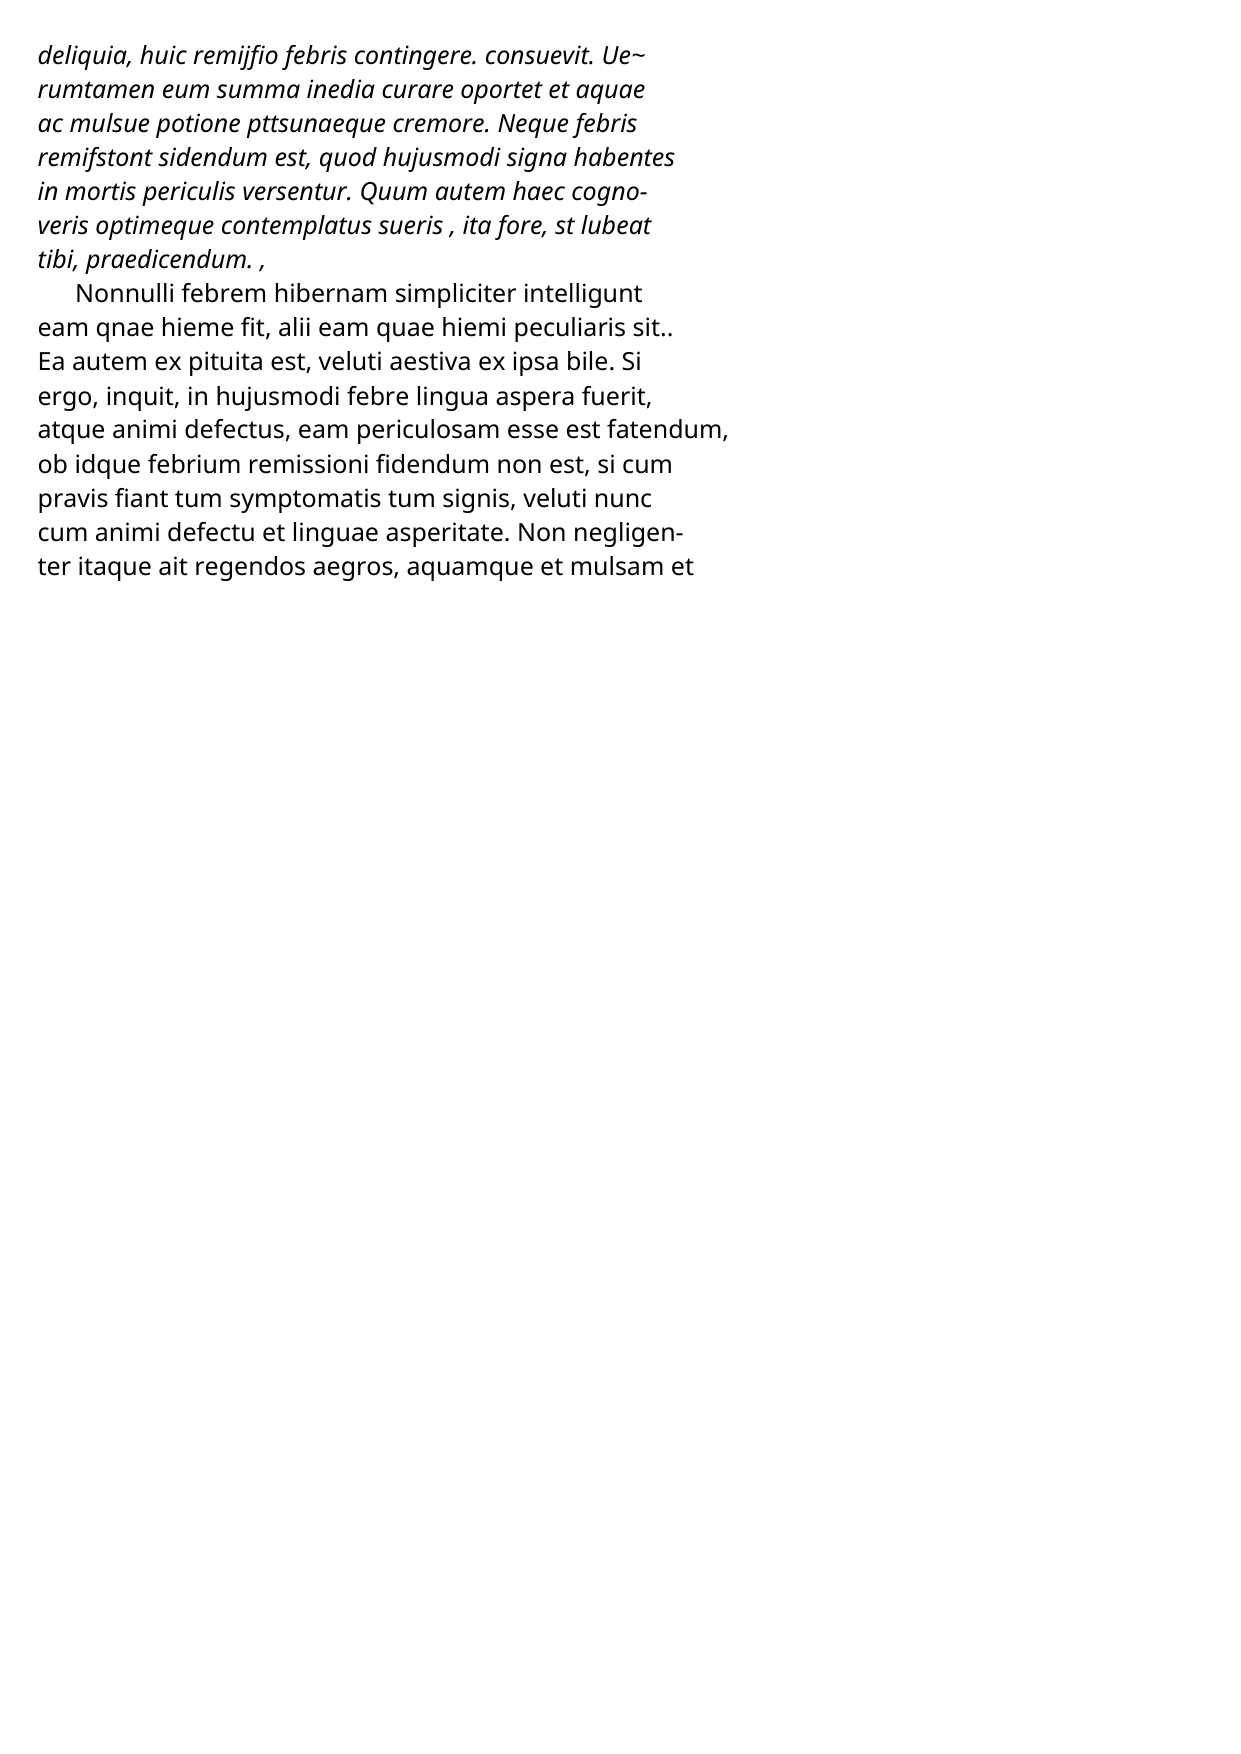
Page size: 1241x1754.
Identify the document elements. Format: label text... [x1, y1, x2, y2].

text deliquia, huic remijfio febris contingere. consuevit. Ue~ rumtamen eum summa inedia curare oportet et aquae ac mulsue potione pttsunaeque cremore. Neque febris remifstont sidendum est, quod hujusmodi signa habentes in mortis periculis versentur. Quum autem haec cogno- veris optimeque contemplatus sueris , ita fore, st lubeat tibi, praedicendum. , [37, 37, 1203, 276]
text Nonnulli febrem hibernam simpliciter intelligunt eam qnae hieme fit, alii eam quae hiemi peculiaris sit.. Ea autem ex pituita est, veluti aestiva ex ipsa bile. Si ergo, inquit, in hujusmodi febre lingua aspera fuerit, atque animi defectus, eam periculosam esse est fatendum, ob idque febrium remissioni fidendum non est, si cum pravis fiant tum symptomatis tum signis, veluti nunc cum animi defectu et linguae asperitate. Non negligen- ter itaque ait regendos aegros, aquamque et mulsam et [37, 276, 1203, 582]
